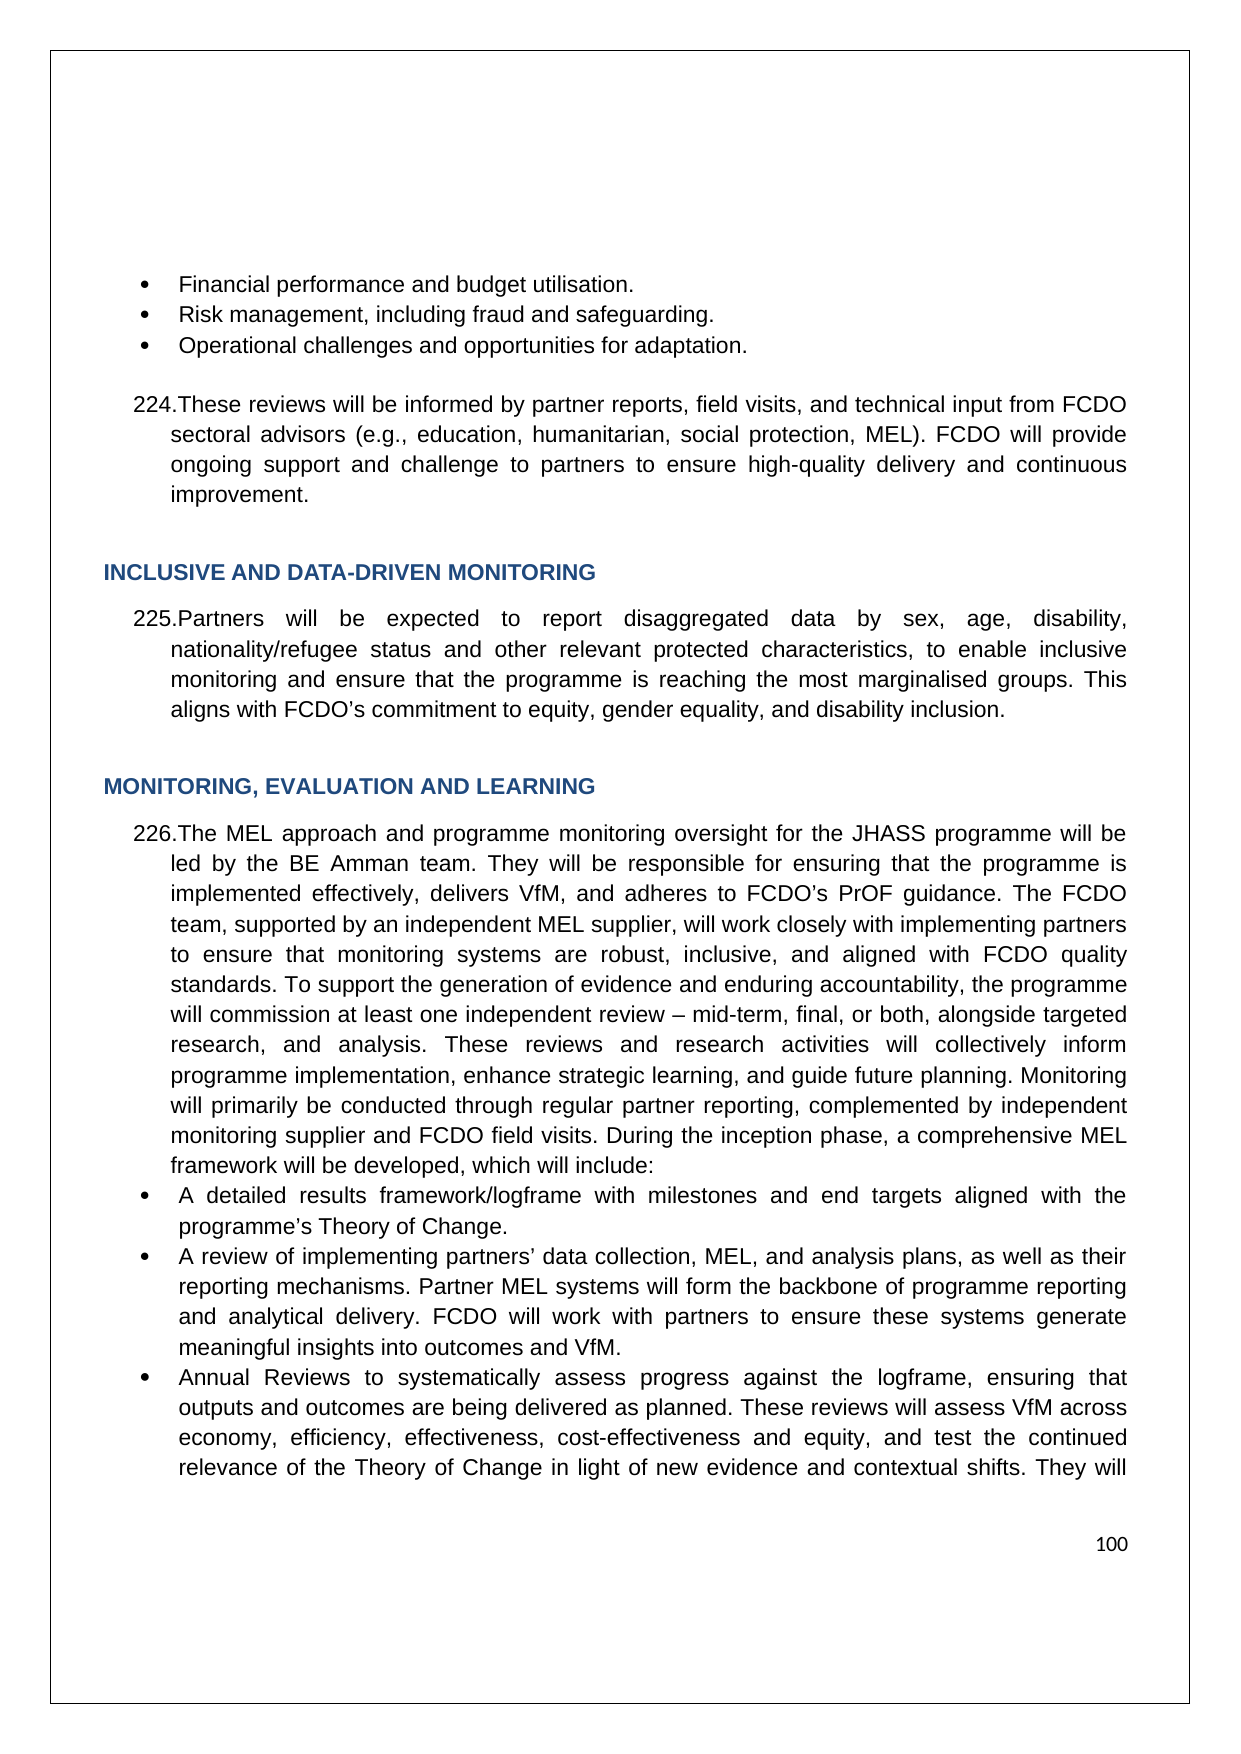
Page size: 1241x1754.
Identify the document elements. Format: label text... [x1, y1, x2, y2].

list Partners will be expected to report disaggregated data by sex, age, disability, nationality/refugee status and other relevant protected characteristics, to enable inclusive monitoring and ensure that the programme is reaching the most marginalised groups. This aligns with FCDO’s commitment to equity, gender equality, and disability inclusion. [133, 605, 1128, 722]
list Operational challenges and opportunities for adaptation. [141, 332, 1128, 358]
list Risk management, including fraud and safeguarding. [141, 301, 1128, 328]
text MONITORING, EVALUATION AND LEARNING [103, 773, 1128, 799]
list The MEL approach and programme monitoring oversight for the JHASS programme will be led by the BE Amman team. They will be responsible for ensuring that the programme is implemented effectively, delivers VfM, and adheres to FCDO’s PrOF guidance. The FCDO team, supported by an independent MEL supplier, will work closely with implementing partners to ensure that monitoring systems are robust, inclusive, and aligned with FCDO quality standards. To support the generation of evidence and enduring accountability, the programme will commission at least one independent review – mid-term, final, or both, alongside targeted research, and analysis. These reviews and research activities will collectively inform programme implementation, enhance strategic learning, and guide future planning. Monitoring will primarily be conducted through regular partner reporting, complemented by independent monitoring supplier and FCDO field visits. During the inception phase, a comprehensive MEL framework will be developed, which will include: [133, 820, 1128, 1179]
list Financial performance and budget utilisation. [141, 271, 1128, 298]
list These reviews will be informed by partner reports, field visits, and technical input from FCDO sectoral advisors (e.g., education, humanitarian, social protection, MEL). FCDO will provide ongoing support and challenge to partners to ensure high-quality delivery and continuous improvement. [133, 391, 1128, 508]
list A detailed results framework/logframe with milestones and end targets aligned with the programme’s Theory of Change. [141, 1182, 1128, 1239]
list A review of implementing partners’ data collection, MEL, and analysis plans, as well as their reporting mechanisms. Partner MEL systems will form the backbone of programme reporting and analytical delivery. FCDO will work with partners to ensure these systems generate meaningful insights into outcomes and VfM. [141, 1243, 1128, 1360]
text INCLUSIVE AND DATA-DRIVEN MONITORING [103, 558, 1128, 585]
list Annual Reviews to systematically assess progress against the logframe, ensuring that outputs and outcomes are being delivered as planned. These reviews will assess VfM across economy, efficiency, effectiveness, cost-effectiveness and equity, and test the continued relevance of the Theory of Change in light of new evidence and contextual shifts. They will [141, 1364, 1128, 1481]
